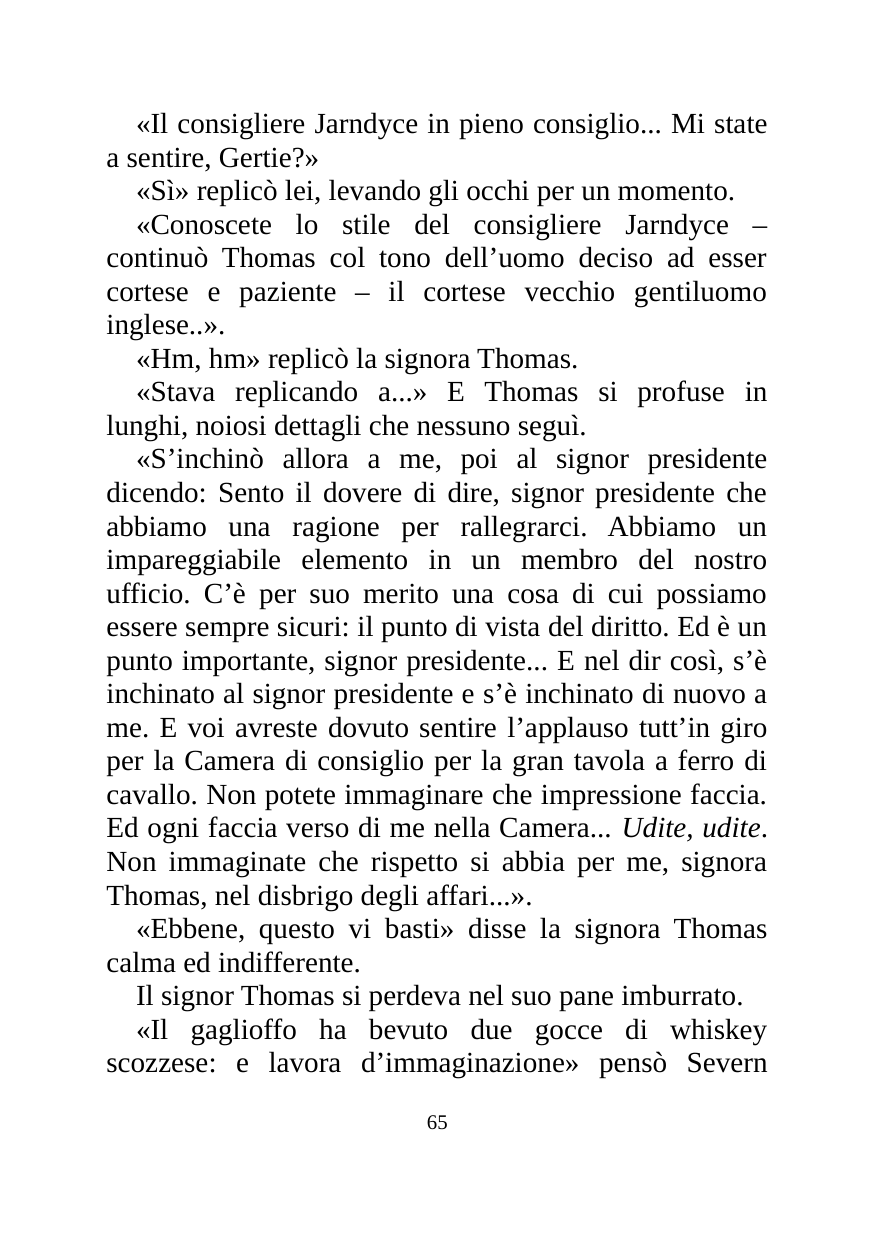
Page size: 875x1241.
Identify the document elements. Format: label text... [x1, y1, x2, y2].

text «Hm, hm» replicò la signora Thomas. [106, 341, 768, 374]
text «Stava replicando a...» E Thomas si profuse in lunghi, noiosi dettagli che nessuno seguì. [106, 374, 768, 442]
text «Ebbene, questo vi basti» disse la signora Thomas calma ed indifferente. [106, 911, 768, 978]
text Il signor Thomas si perdeva nel suo pane imburrato. [106, 978, 768, 1012]
text «Il gaglioffo ha bevuto due gocce di whiskey scozzese: e lavora d’immaginazione» pensò Severn [106, 1012, 768, 1079]
text «Il consigliere Jarndyce in pieno consiglio... Mi state a sentire, Gertie?» [106, 106, 768, 173]
text «Conoscete lo stile del consigliere Jarndyce – continuò Thomas col tono dell’uomo deciso ad esser cortese e paziente – il cortese vecchio gentiluomo inglese..». [106, 207, 768, 341]
text «Sì» replicò lei, levando gli occhi per un momento. [106, 173, 768, 207]
text «S’inchinò allora a me, poi al signor presidente dicendo: Sento il dovere di dire, signor presidente che abbiamo una ragione per rallegrarci. Abbiamo un impareggiabile elemento in un membro del nostro ufficio. C’è per suo merito una cosa di cui possiamo essere sempre sicuri: il punto di vista del diritto. Ed è un punto importante, signor presidente... E nel dir così, s’è inchinato al signor presidente e s’è inchinato di nuovo a me. E voi avreste dovuto sentire l’applauso tutt’in giro per la Camera di consiglio per la gran tavola a ferro di cavallo. Non potete immaginare che impressione faccia. Ed ogni faccia verso di me nella Camera... Udite, udite. Non immaginate che rispetto si abbia per me, signora Thomas, nel disbrigo degli affari...». [106, 442, 768, 911]
